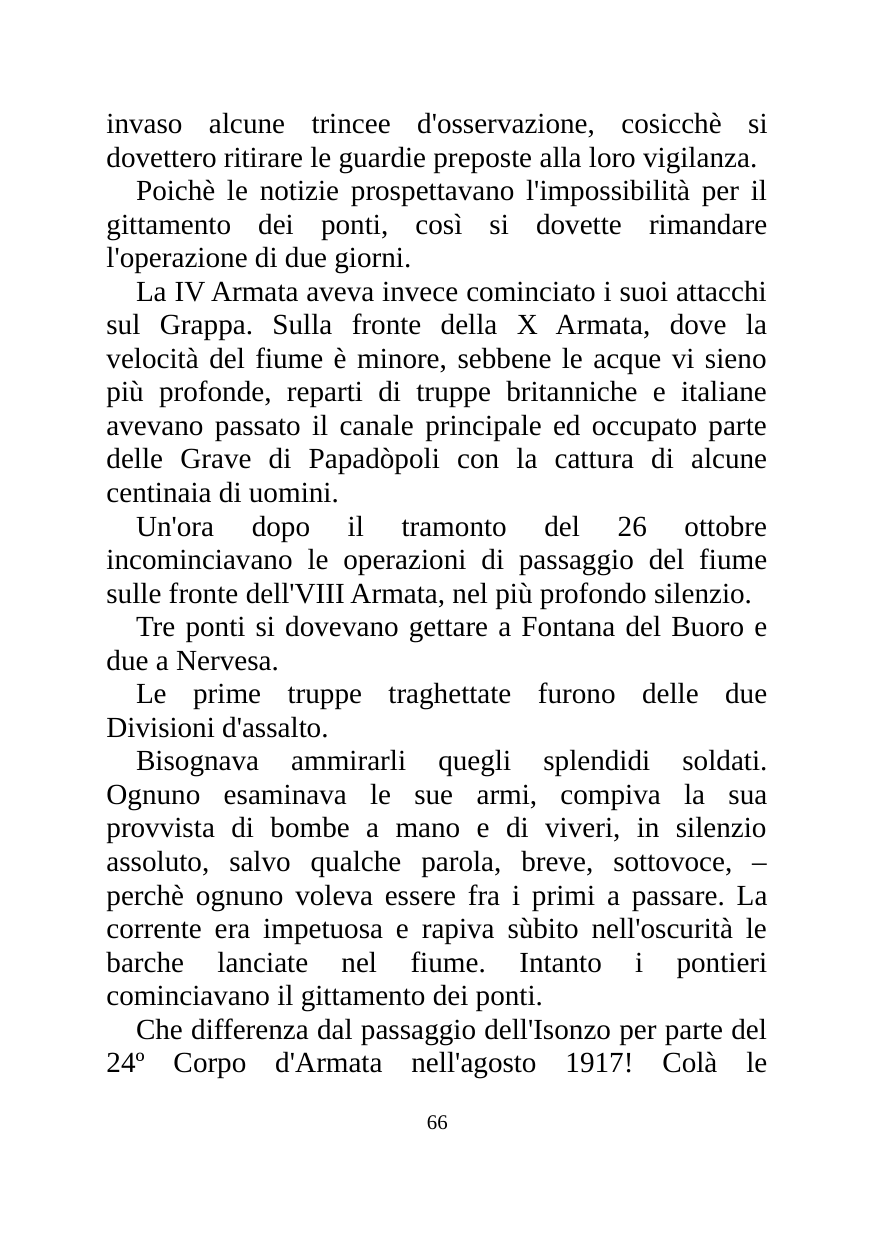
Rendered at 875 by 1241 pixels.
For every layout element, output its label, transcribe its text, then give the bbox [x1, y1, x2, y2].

text Che differenza dal passaggio dell'Isonzo per parte del 24º Corpo d'Armata nell'agosto 1917! Colà le [106, 1012, 768, 1079]
text La IV Armata aveva invece cominciato i suoi attacchi sul Grappa. Sulla fronte della X Armata, dove la velocità del fiume è minore, sebbene le acque vi sieno più profonde, reparti di truppe britanniche e italiane avevano passato il canale principale ed occupato parte delle Grave di Papadòpoli con la cattura di alcune centinaia di uomini. [106, 274, 768, 509]
text Bisognava ammirarli quegli splendidi soldati. Ognuno esaminava le sue armi, compiva la sua provvista di bombe a mano e di viveri, in silenzio assoluto, salvo qualche parola, breve, sottovoce, – perchè ognuno voleva essere fra i primi a passare. La corrente era impetuosa e rapiva sùbito nell'oscurità le barche lanciate nel fiume. Intanto i pontieri cominciavano il gittamento dei ponti. [106, 743, 768, 1012]
text Un'ora dopo il tramonto del 26 ottobre incominciavano le operazioni di passaggio del fiume sulle fronte dell'VIII Armata, nel più profondo silenzio. [106, 509, 768, 609]
text Tre ponti si dovevano gettare a Fontana del Buoro e due a Nervesa. [106, 609, 768, 676]
text Le prime truppe traghettate furono delle due Divisioni d'assalto. [106, 676, 768, 743]
text invaso alcune trincee d'osservazione, cosicchè si dovettero ritirare le guardie preposte alla loro vigilanza. [106, 106, 768, 173]
text Poichè le notizie prospettavano l'impossibilità per il gittamento dei ponti, così si dovette rimandare l'operazione di due giorni. [106, 173, 768, 274]
